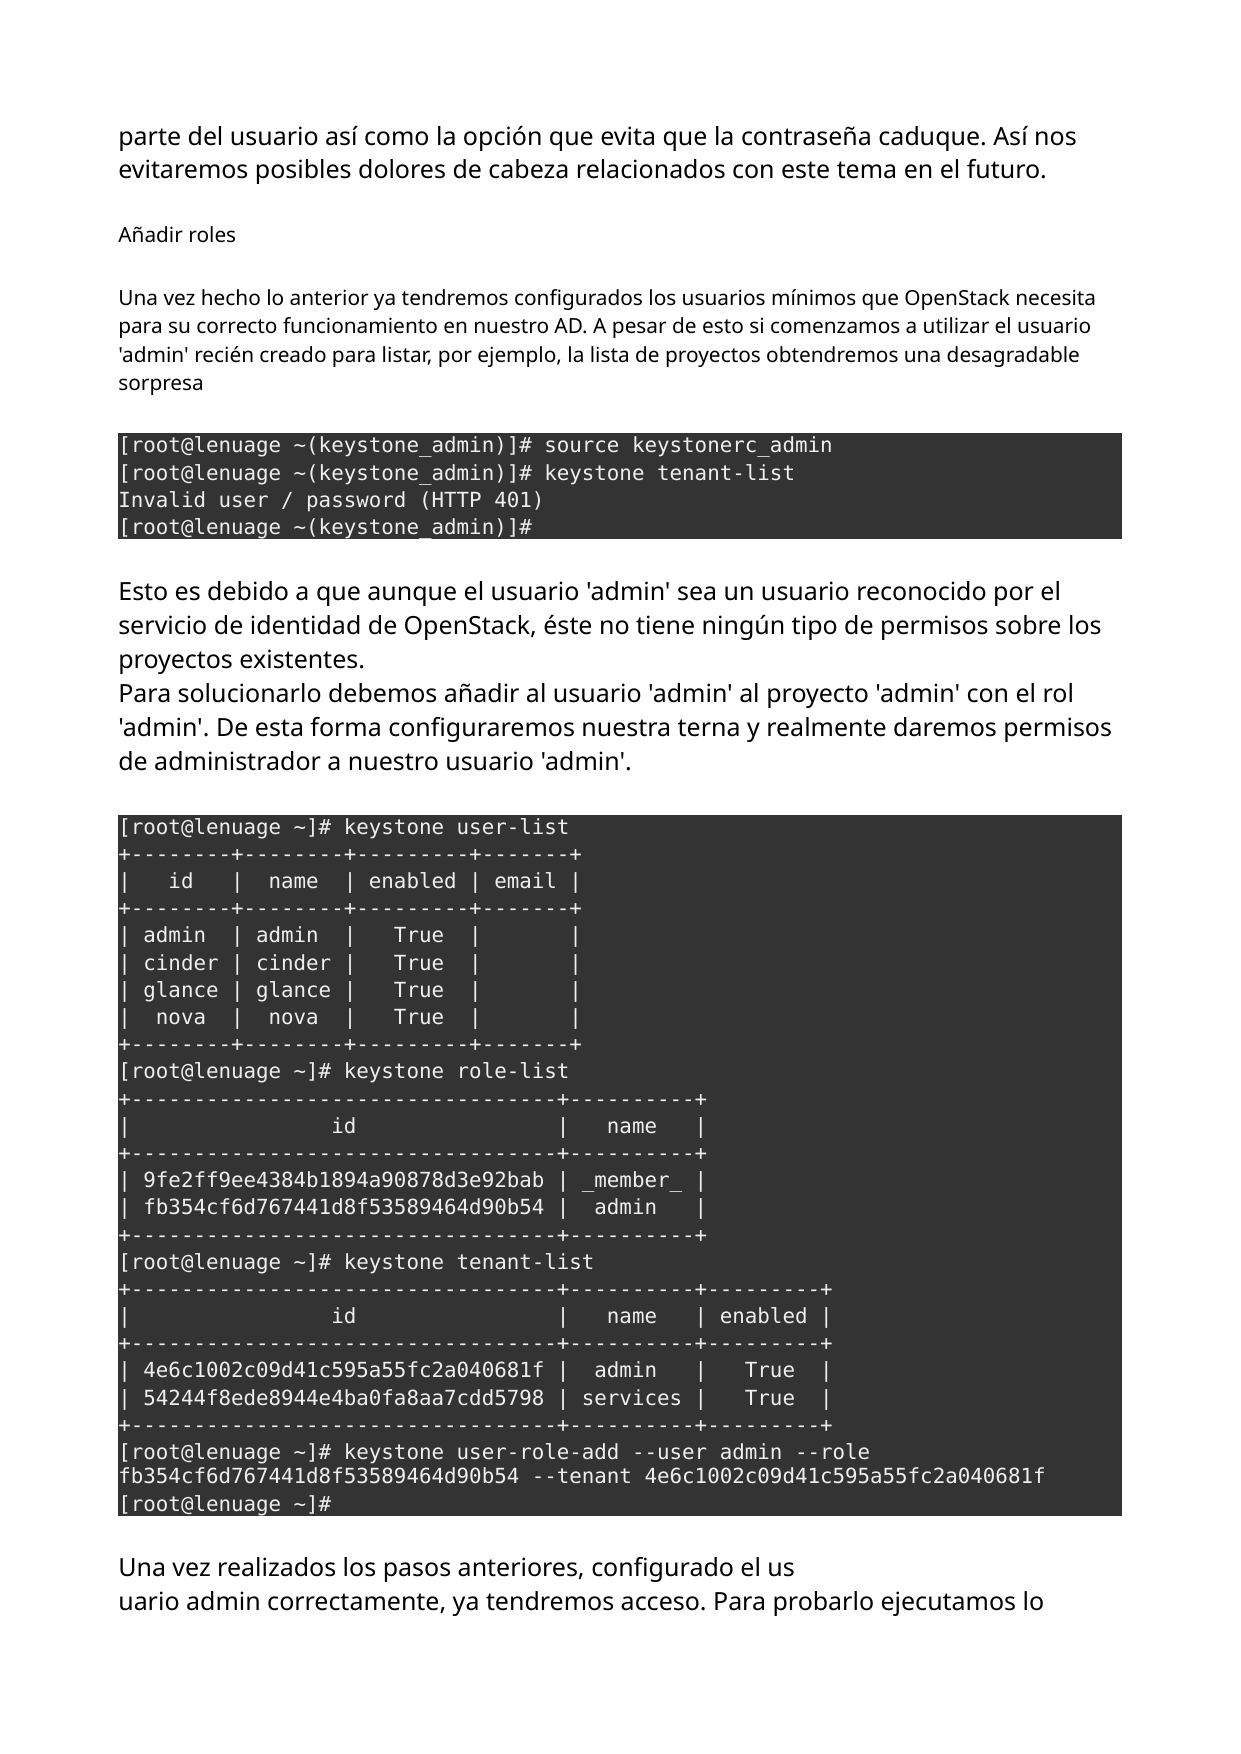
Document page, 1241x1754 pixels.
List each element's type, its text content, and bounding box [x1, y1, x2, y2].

text [root@lenuage ~(keystone_admin)]# [118, 515, 1122, 539]
text parte del usuario así como la opción que evita que la contraseña caduque. Así nos evitaremos posibles dolores de cabeza relacionados con este tema en el futuro. [118, 118, 1122, 186]
text | admin | admin | True | | [118, 923, 1122, 948]
text | id | name | enabled | [118, 1304, 1122, 1328]
text [root@lenuage ~(keystone_admin)]# source keystonerc_admin [118, 433, 1122, 458]
text | 54244f8ede8944e4ba0fa8aa7cdd5798 | services | True | [118, 1386, 1122, 1410]
text +--------+--------+---------+-------+ [118, 842, 1122, 866]
text Una vez hecho lo anterior ya tendremos configurados los usuarios mínimos que OpenStack necesita para su correcto funcionamiento en nuestro AD. A pesar de esto si comenzamos a utilizar el usuario 'admin' recién creado para listar, por ejemplo, la lista de proyectos obtendremos una desagradable sorpresa [118, 283, 1122, 397]
text [root@lenuage ~]# keystone tenant-list [118, 1250, 1122, 1274]
text Invalid user / password (HTTP 401) [118, 488, 1122, 512]
text | fb354cf6d767441d8f53589464d90b54 | admin | [118, 1195, 1122, 1220]
text uario admin correctamente, ya tendremos acceso. Para probarlo ejecutamos lo [118, 1584, 1122, 1618]
text | cinder | cinder | True | | [118, 951, 1122, 975]
text +----------------------------------+----------+---------+ [118, 1413, 1122, 1437]
text +----------------------------------+----------+---------+ [118, 1331, 1122, 1356]
text +----------------------------------+----------+ [118, 1087, 1122, 1111]
text Esto es debido a que aunque el usuario 'admin' sea un usuario reconocido por el servicio de identidad de OpenStack, éste no tiene ningún tipo de permisos sobre los proyectos existentes. [118, 573, 1122, 676]
text +----------------------------------+----------+ [118, 1141, 1122, 1165]
text +--------+--------+---------+-------+ [118, 1032, 1122, 1057]
text | 9fe2ff9ee4384b1894a90878d3e92bab | _member_ | [118, 1168, 1122, 1192]
text | nova | nova | True | | [118, 1005, 1122, 1029]
text Añadir roles [118, 220, 1122, 249]
text | id | name | [118, 1114, 1122, 1138]
text +--------+--------+---------+-------+ [118, 896, 1122, 921]
text +----------------------------------+----------+---------+ [118, 1277, 1122, 1301]
text [root@lenuage ~(keystone_admin)]# keystone tenant-list [118, 461, 1122, 485]
text Una vez realizados los pasos anteriores, configurado el us [118, 1550, 1122, 1584]
text | glance | glance | True | | [118, 978, 1122, 1002]
text [root@lenuage ~]# keystone user-list [118, 815, 1122, 839]
text | 4e6c1002c09d41c595a55fc2a040681f | admin | True | [118, 1358, 1122, 1383]
text [root@lenuage ~]# keystone user-role-add --user admin --role fb354cf6d767441d8f53589464d90b54 --tenant 4e6c1002c09d41c595a55fc2a040681f [118, 1440, 1122, 1489]
text Para solucionarlo debemos añadir al usuario 'admin' al proyecto 'admin' con el rol 'admin'. De esta forma configuraremos nuestra terna y realmente daremos permisos de administrador a nuestro usuario 'admin'. [118, 676, 1122, 778]
text [root@lenuage ~]# keystone role-list [118, 1059, 1122, 1084]
text | id | name | enabled | email | [118, 869, 1122, 893]
text [root@lenuage ~]# [118, 1492, 1122, 1516]
text +----------------------------------+----------+ [118, 1223, 1122, 1247]
